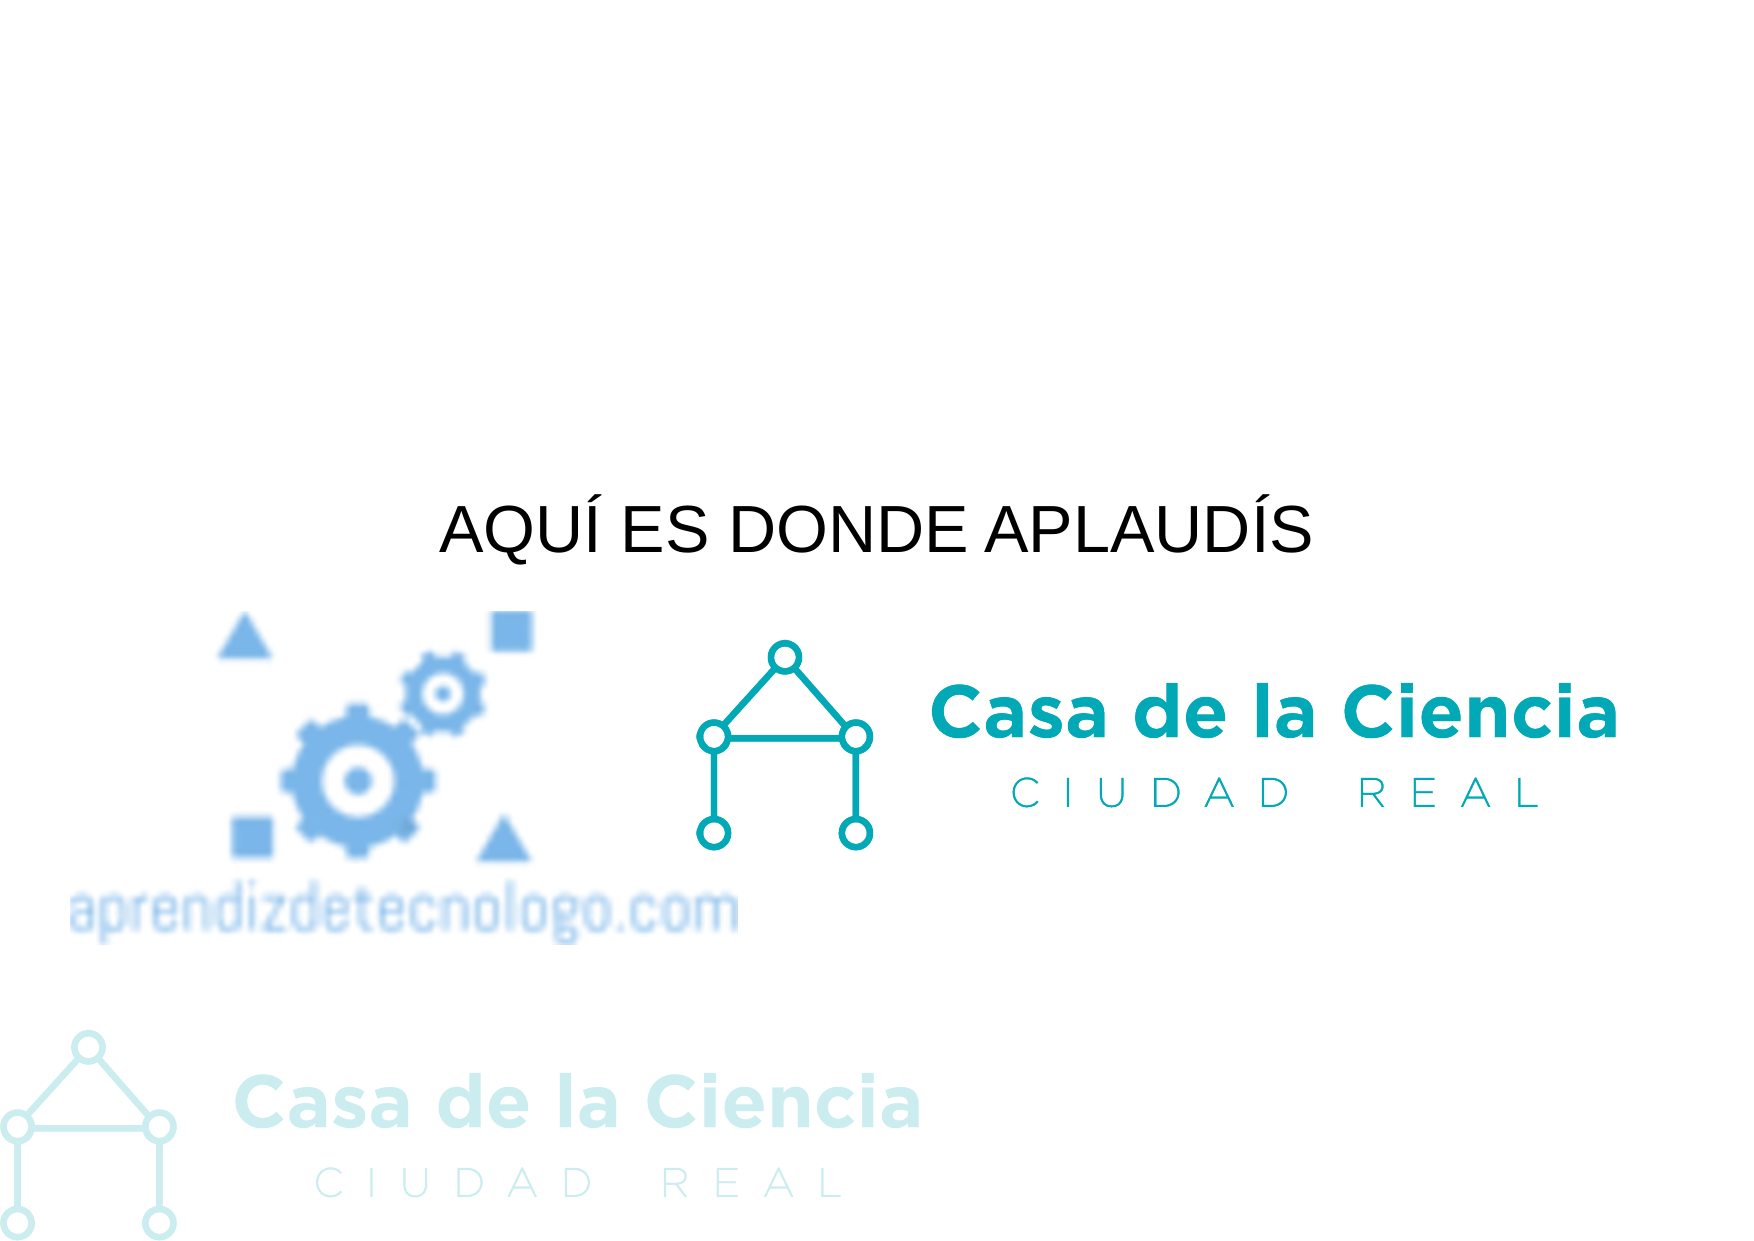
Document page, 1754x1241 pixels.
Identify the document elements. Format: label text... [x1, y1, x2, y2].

subtitle AQUÍ ES DONDE APLAUDÍS [87, 49, 1667, 1010]
picture [70, 611, 1616, 945]
